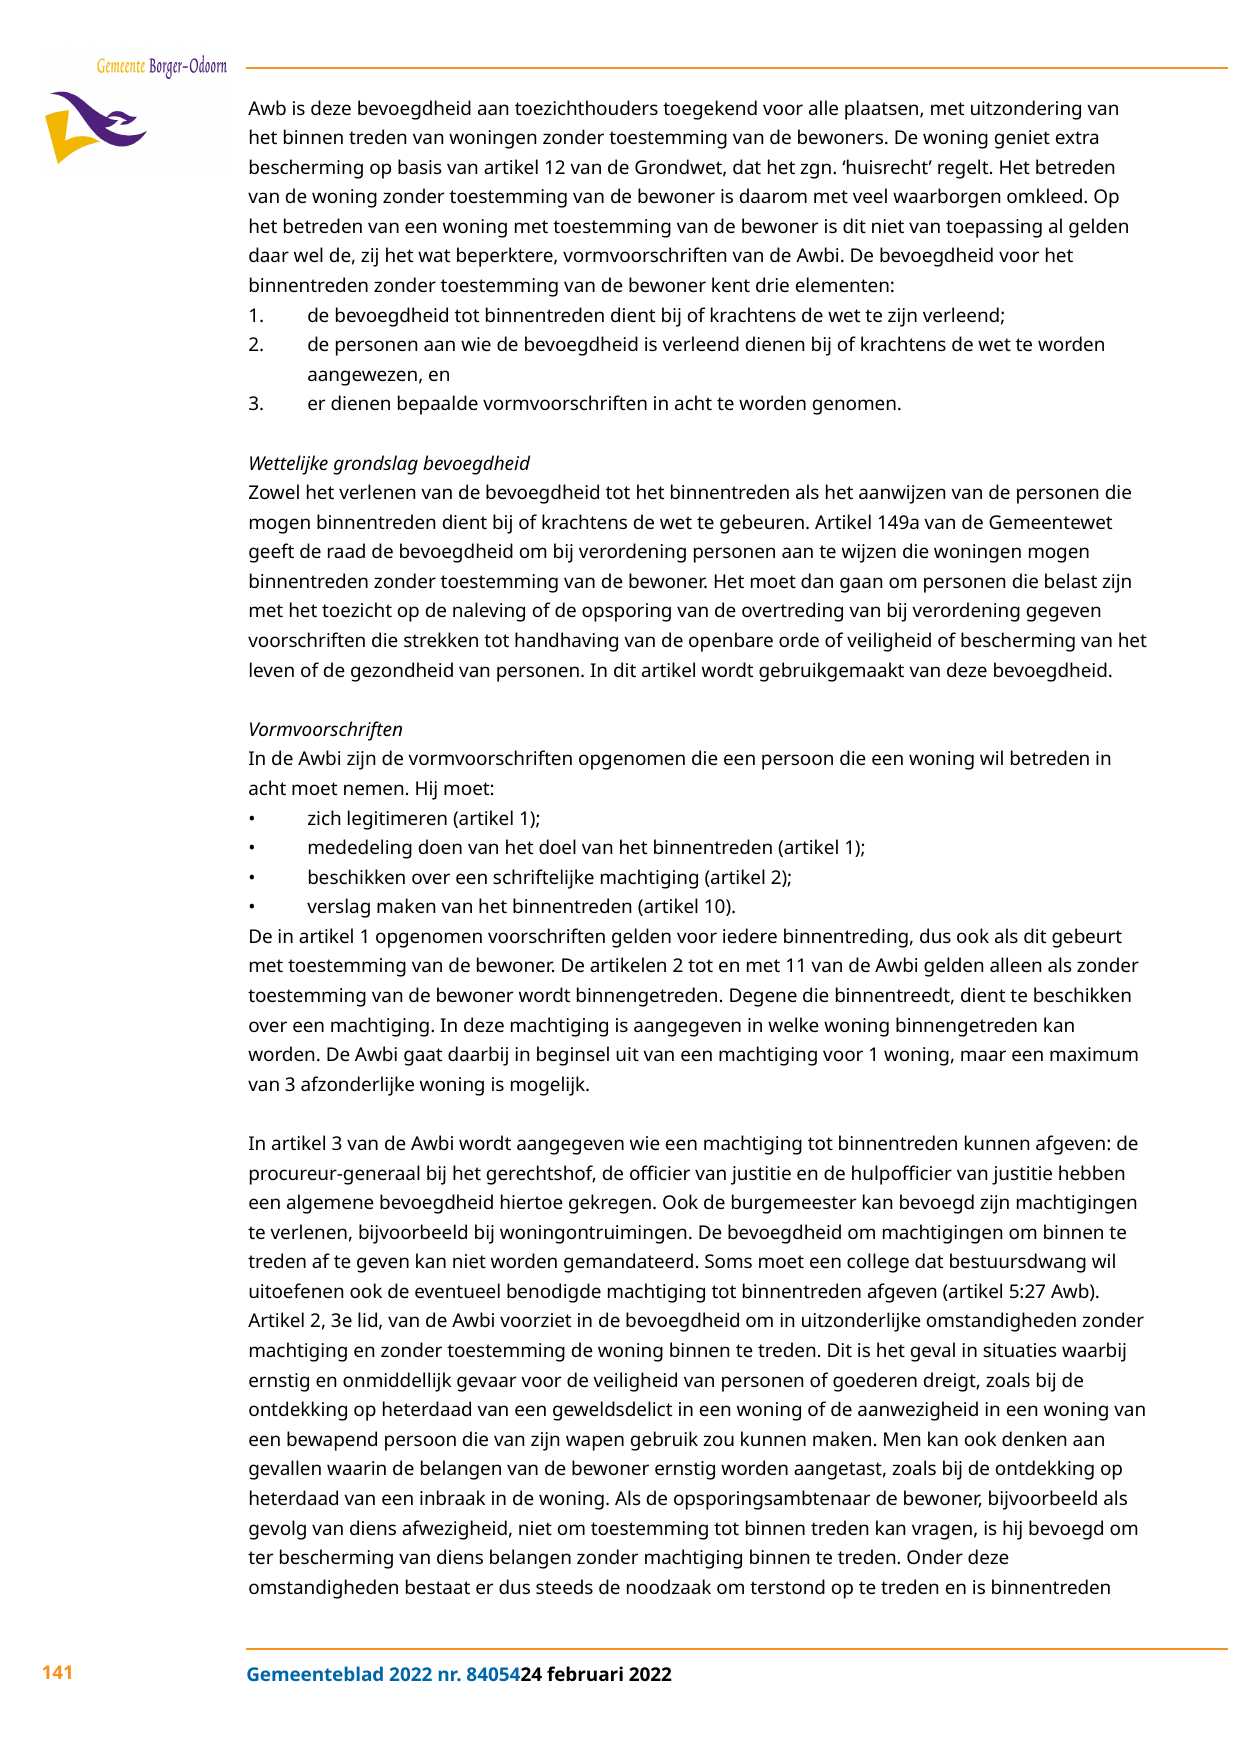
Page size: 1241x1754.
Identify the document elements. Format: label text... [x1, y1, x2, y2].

text De in artikel 1 opgenomen voorschriften gelden voor iedere binnentreding, dus ook als dit gebeurt met toestemming van de bewoner. De artikelen 2 tot en met 11 van de Awbi gelden alleen als zonder toestemming van de bewoner wordt binnengetreden. Degene die binnentreedt, dient te beschikken over een machtiging. In deze machtiging is aangegeven in welke woning binnengetreden kan worden. De Awbi gaat daarbij in beginsel uit van een machtiging voor 1 woning, maar een maximum van 3 afzonderlijke woning is mogelijk. [248, 923, 1152, 1097]
text Wettelijke grondslag bevoegdheid [248, 450, 1152, 476]
list verslag maken van het binnentreden (artikel 10). [248, 893, 1152, 919]
text In de Awbi zijn de vormvoorschriften opgenomen die een persoon die een woning wil betreden in acht moet nemen. Hij moet: [248, 746, 1152, 801]
list mededeling doen van het doel van het binnentreden (artikel 1); [248, 834, 1152, 860]
text Vormvoorschriften [248, 716, 1152, 742]
list de personen aan wie de bevoegdheid is verleend dienen bij of krachtens de wet te worden aangewezen, en [248, 331, 1152, 387]
text Awb is deze bevoegdheid aan toezichthouders toegekend voor alle plaatsen, met uitzondering van het binnen treden van woningen zonder toestemming van de bewoners. De woning geniet extra bescherming op basis van artikel 12 van de Grondwet, dat het zgn. ‘huisrecht’ regelt. Het betreden van de woning zonder toestemming van de bewoner is daarom met veel waarborgen omkleed. Op het betreden van een woning met toestemming van de bewoner is dit niet van toepassing al gelden daar wel de, zij het wat beperktere, vormvoorschriften van de Awbi. De bevoegdheid voor het binnentreden zonder toestemming van de bewoner kent drie elementen: [248, 95, 1152, 298]
text In artikel 3 van de Awbi wordt aangegeven wie een machtiging tot binnentreden kunnen afgeven: de procureur-generaal bij het gerechtshof, de officier van justitie en de hulpofficier van justitie hebben een algemene bevoegdheid hiertoe gekregen. Ook de burgemeester kan bevoegd zijn machtigingen te verlenen, bijvoorbeeld bij woningontruimingen. De bevoegdheid om machtigingen om binnen te treden af te geven kan niet worden gemandateerd. Soms moet een college dat bestuursdwang wil uitoefenen ook de eventueel benodigde machtiging tot binnentreden afgeven (artikel 5:27 Awb). Artikel 2, 3e lid, van de Awbi voorziet in de bevoegdheid om in uitzonderlijke omstandigheden zonder machtiging en zonder toestemming de woning binnen te treden. Dit is het geval in situaties waarbij ernstig en onmiddellijk gevaar voor de veiligheid van personen of goederen dreigt, zoals bij de ontdekking op heterdaad van een geweldsdelict in een woning of de aanwezigheid in een woning van een bewapend persoon die van zijn wapen gebruik zou kunnen maken. Men kan ook denken aan gevallen waarin de belangen van de bewoner ernstig worden aangetast, zoals bij de ontdekking op heterdaad van een inbraak in de woning. Als de opsporingsambtenaar de bewoner, bijvoorbeeld als gevolg van diens afwezigheid, niet om toestemming tot binnen treden kan vragen, is hij bevoegd om ter bescherming van diens belangen zonder machtiging binnen te treden. Onder deze omstandigheden bestaat er dus steeds de noodzaak om terstond op te treden en is binnentreden [248, 1130, 1152, 1600]
list er dienen bepaalde vormvoorschriften in acht te worden genomen. [248, 391, 1152, 416]
text Zowel het verlenen van de bevoegdheid tot het binnentreden als het aanwijzen van de personen die mogen binnentreden dient bij of krachtens de wet te gebeuren. Artikel 149a van de Gemeentewet geeft de raad de bevoegdheid om bij verordening personen aan te wijzen die woningen mogen binnentreden zonder toestemming van de bewoner. Het moet dan gaan om personen die belast zijn met het toezicht op de naleving of de opsporing van de overtreding van bij verordening gegeven voorschriften die strekken tot handhaving van de openbare orde of veiligheid of bescherming van het leven of de gezondheid van personen. In dit artikel wordt gebruikgemaakt van deze bevoegdheid. [248, 479, 1152, 683]
list beschikken over een schriftelijke machtiging (artikel 2); [248, 864, 1152, 890]
list zich legitimeren (artikel 1); [248, 805, 1152, 831]
list de bevoegdheid tot binnentreden dient bij of krachtens de wet te zijn verleend; [248, 302, 1152, 328]
picture [41, 47, 231, 172]
